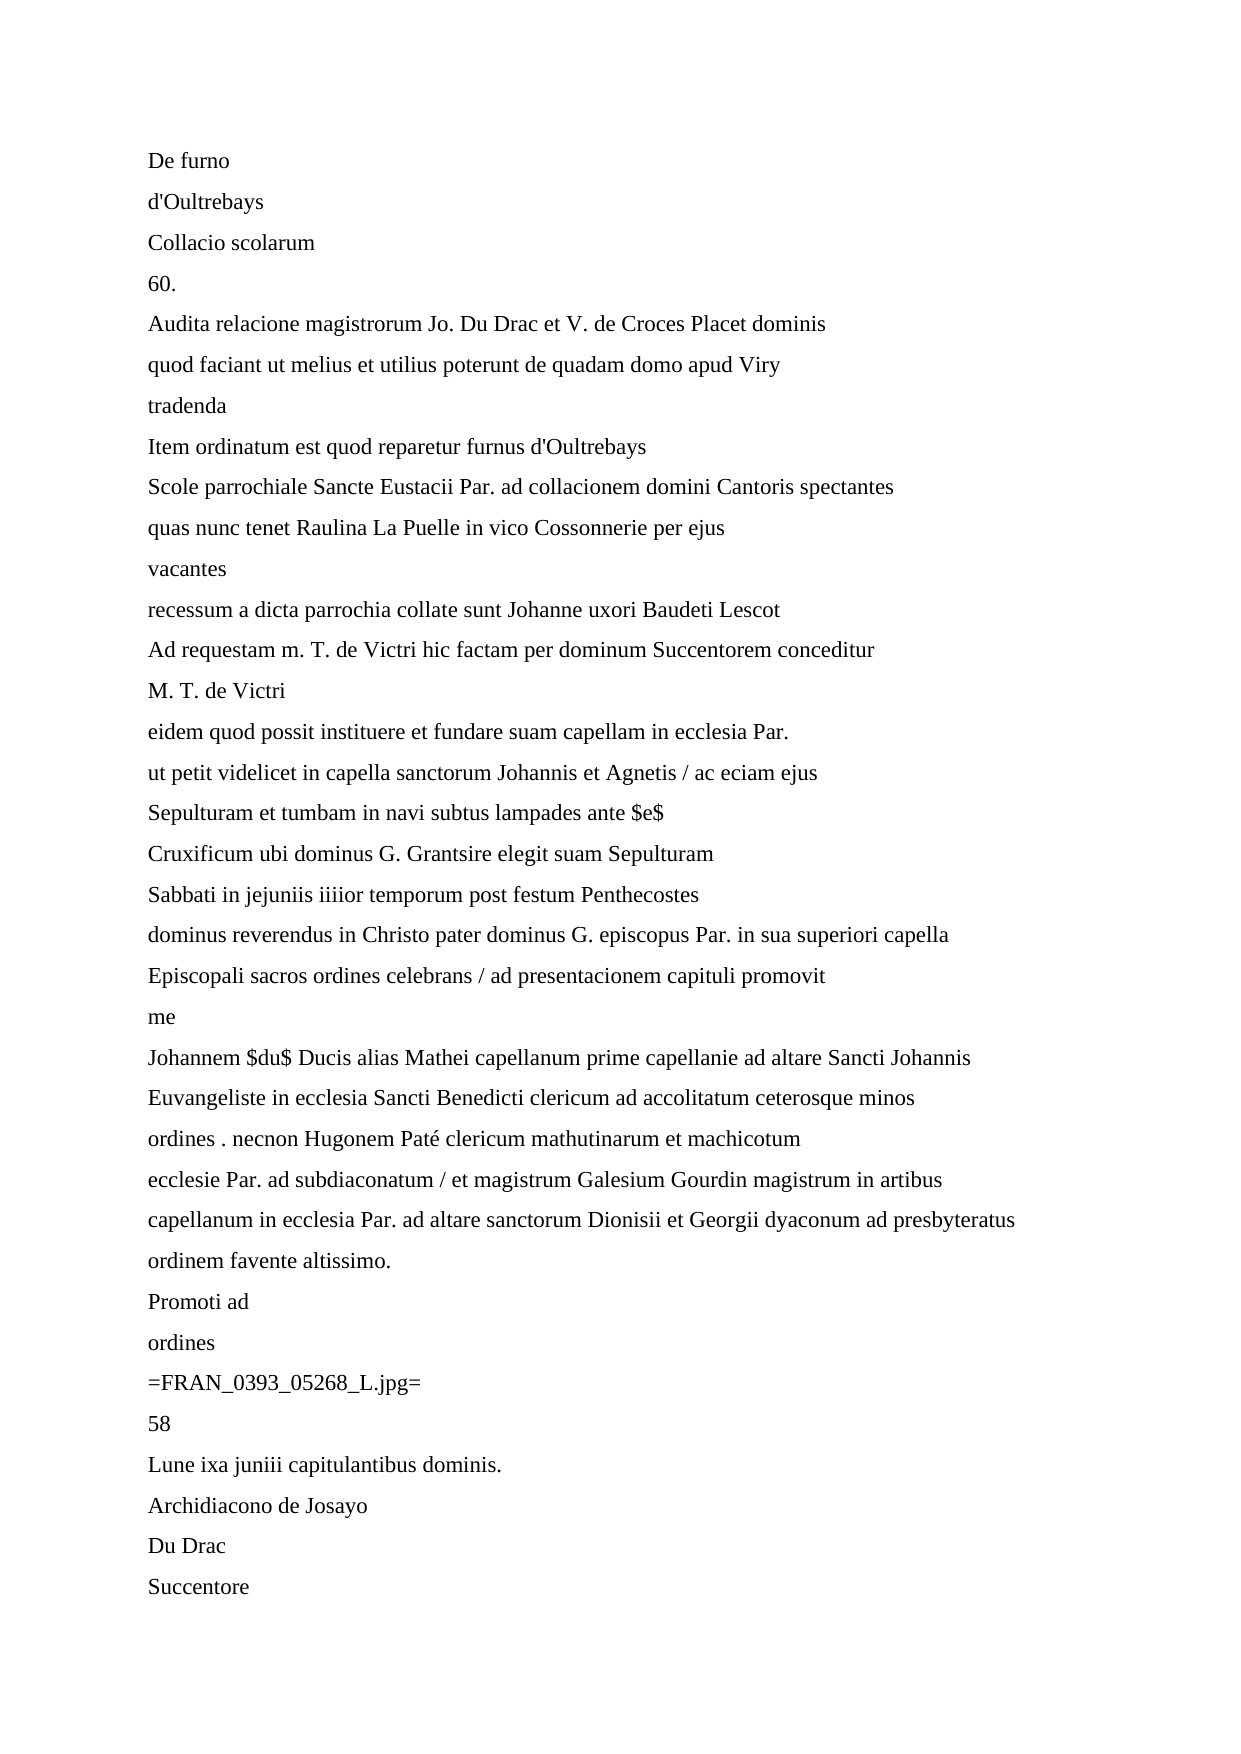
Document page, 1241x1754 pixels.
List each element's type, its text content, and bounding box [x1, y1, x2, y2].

text me [148, 1003, 1093, 1029]
text 60. [148, 270, 1093, 296]
text eidem quod possit instituere et fundare suam capellam in ecclesia Par. [148, 718, 1093, 744]
text 58 [148, 1410, 1093, 1437]
text ordinem favente altissimo. [148, 1247, 1093, 1274]
text recessum a dicta parrochia collate sunt Johanne uxori Baudeti Lescot [148, 596, 1093, 622]
text Cruxificum ubi dominus G. Grantsire elegit suam Sepulturam [148, 840, 1093, 866]
text De furno [148, 148, 1093, 174]
text Sabbati in jejuniis iiiior temporum post festum Penthecostes [148, 881, 1093, 907]
text vacantes [148, 555, 1093, 581]
text capellanum in ecclesia Par. ad altare sanctorum Dionisii et Georgii dyaconum ad presbyteratus [148, 1207, 1093, 1233]
text Archidiacono de Josayo [148, 1492, 1093, 1518]
text quod faciant ut melius et utilius poterunt de quadam domo apud Viry [148, 351, 1093, 378]
text Lune ixa juniii capitulantibus dominis. [148, 1451, 1093, 1477]
text Succentore [148, 1573, 1093, 1599]
text Johannem $du$ Ducis alias Mathei capellanum prime capellanie ad altare Sancti Johannis [148, 1044, 1093, 1070]
text tradenda [148, 392, 1093, 418]
text M. T. de Victri [148, 677, 1093, 703]
text Euvangeliste in ecclesia Sancti Benedicti clericum ad accolitatum ceterosque minos [148, 1084, 1093, 1111]
text Promoti ad [148, 1288, 1093, 1314]
text dominus reverendus in Christo pater dominus G. episcopus Par. in sua superiori capella [148, 921, 1093, 948]
text ordines . necnon Hugonem Paté clericum mathutinarum et machicotum [148, 1125, 1093, 1151]
text Episcopali sacros ordines celebrans / ad presentacionem capituli promovit [148, 962, 1093, 988]
text Item ordinatum est quod reparetur furnus d'Oultrebays [148, 433, 1093, 459]
text d'Oultrebays [148, 188, 1093, 215]
text Audita relacione magistrorum Jo. Du Drac et V. de Croces Placet dominis [148, 311, 1093, 337]
text Scole parrochiale Sancte Eustacii Par. ad collacionem domini Cantoris spectantes [148, 473, 1093, 500]
text ut petit videlicet in capella sanctorum Johannis et Agnetis / ac eciam ejus [148, 758, 1093, 785]
text Sepulturam et tumbam in navi subtus lampades ante $e$ [148, 799, 1093, 826]
text =FRAN_0393_05268_L.jpg= [148, 1369, 1093, 1396]
text Collacio scolarum [148, 229, 1093, 255]
text ordines [148, 1329, 1093, 1355]
text Du Drac [148, 1532, 1093, 1559]
text quas nunc tenet Raulina La Puelle in vico Cossonnerie per ejus [148, 514, 1093, 541]
text Ad requestam m. T. de Victri hic factam per dominum Succentorem conceditur [148, 636, 1093, 663]
text ecclesie Par. ad subdiaconatum / et magistrum Galesium Gourdin magistrum in artibus [148, 1166, 1093, 1192]
